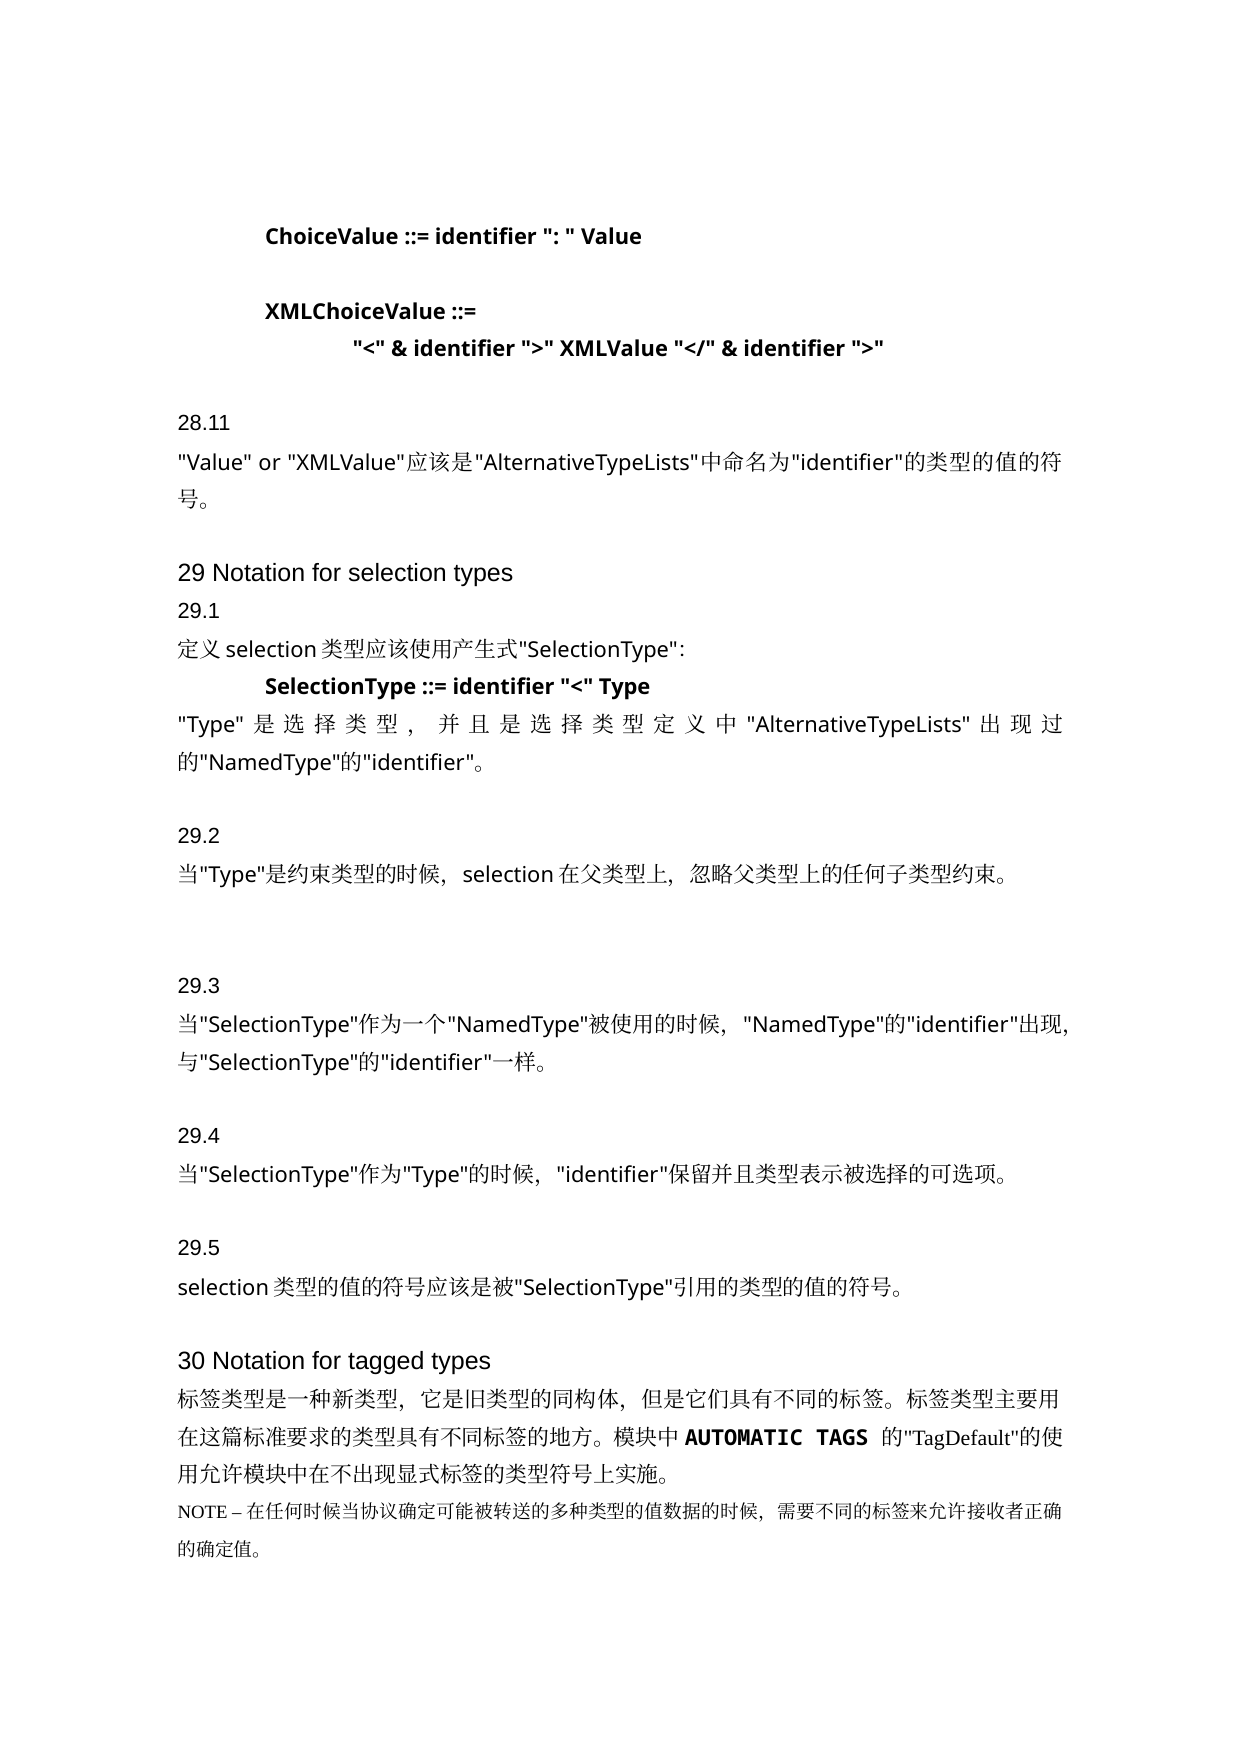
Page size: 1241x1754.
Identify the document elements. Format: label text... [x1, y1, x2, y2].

subtitle 29.3 [177, 967, 1063, 1004]
subtitle 29.4 [177, 1117, 1063, 1154]
text "Type"是选择类型，并且是选择类型定义中"AlternativeTypeLists"出现过的"NamedType"的"identifier"。 [177, 704, 1063, 779]
text selection类型的值的符号应该是被"SelectionType"引用的类型的值的符号。 [177, 1267, 1063, 1304]
text 当"SelectionType"作为一个"NamedType"被使用的时候，"NamedType"的"identifier"出现，与"SelectionType"的"identifier"一样。 [177, 1004, 1063, 1079]
subtitle 29.1 [177, 592, 1063, 629]
text "<" & identifier ">" XMLValue "</" & identifier ">" [177, 329, 1063, 367]
subtitle 29.2 [177, 817, 1063, 854]
subtitle 29.5 [177, 1229, 1063, 1267]
text NOTE – 在任何时候当协议确定可能被转送的多种类型的值数据的时候，需要不同的标签来允许接收者正确的确定值。 [177, 1492, 1063, 1567]
text 定义selection类型应该使用产生式"SelectionType"： [177, 629, 1063, 667]
subtitle 28.11 [177, 404, 1063, 442]
text 当"SelectionType"作为"Type"的时候，"identifier"保留并且类型表示被选择的可选项。 [177, 1154, 1063, 1192]
text ChoiceValue ::= identifier ": " Value [177, 217, 1063, 254]
subtitle 30 Notation for tagged types [177, 1342, 1063, 1379]
text 标签类型是一种新类型，它是旧类型的同构体，但是它们具有不同的标签。标签类型主要用在这篇标准要求的类型具有不同标签的地方。模块中 AUTOMATIC TAGS 的"TagDefault"的使用允许模块中在不出现显式标签的类型符号上实施。 [177, 1379, 1063, 1492]
text "Value" or "XMLValue"应该是"AlternativeTypeLists"中命名为"identifier"的类型的值的符号。 [177, 442, 1063, 517]
text SelectionType ::= identifier "<" Type [177, 667, 1063, 704]
text 当"Type"是约束类型的时候，selection在父类型上，忽略父类型上的任何子类型约束。 [177, 854, 1063, 892]
subtitle 29 Notation for selection types [177, 554, 1063, 592]
text XMLChoiceValue ::= [177, 292, 1063, 329]
